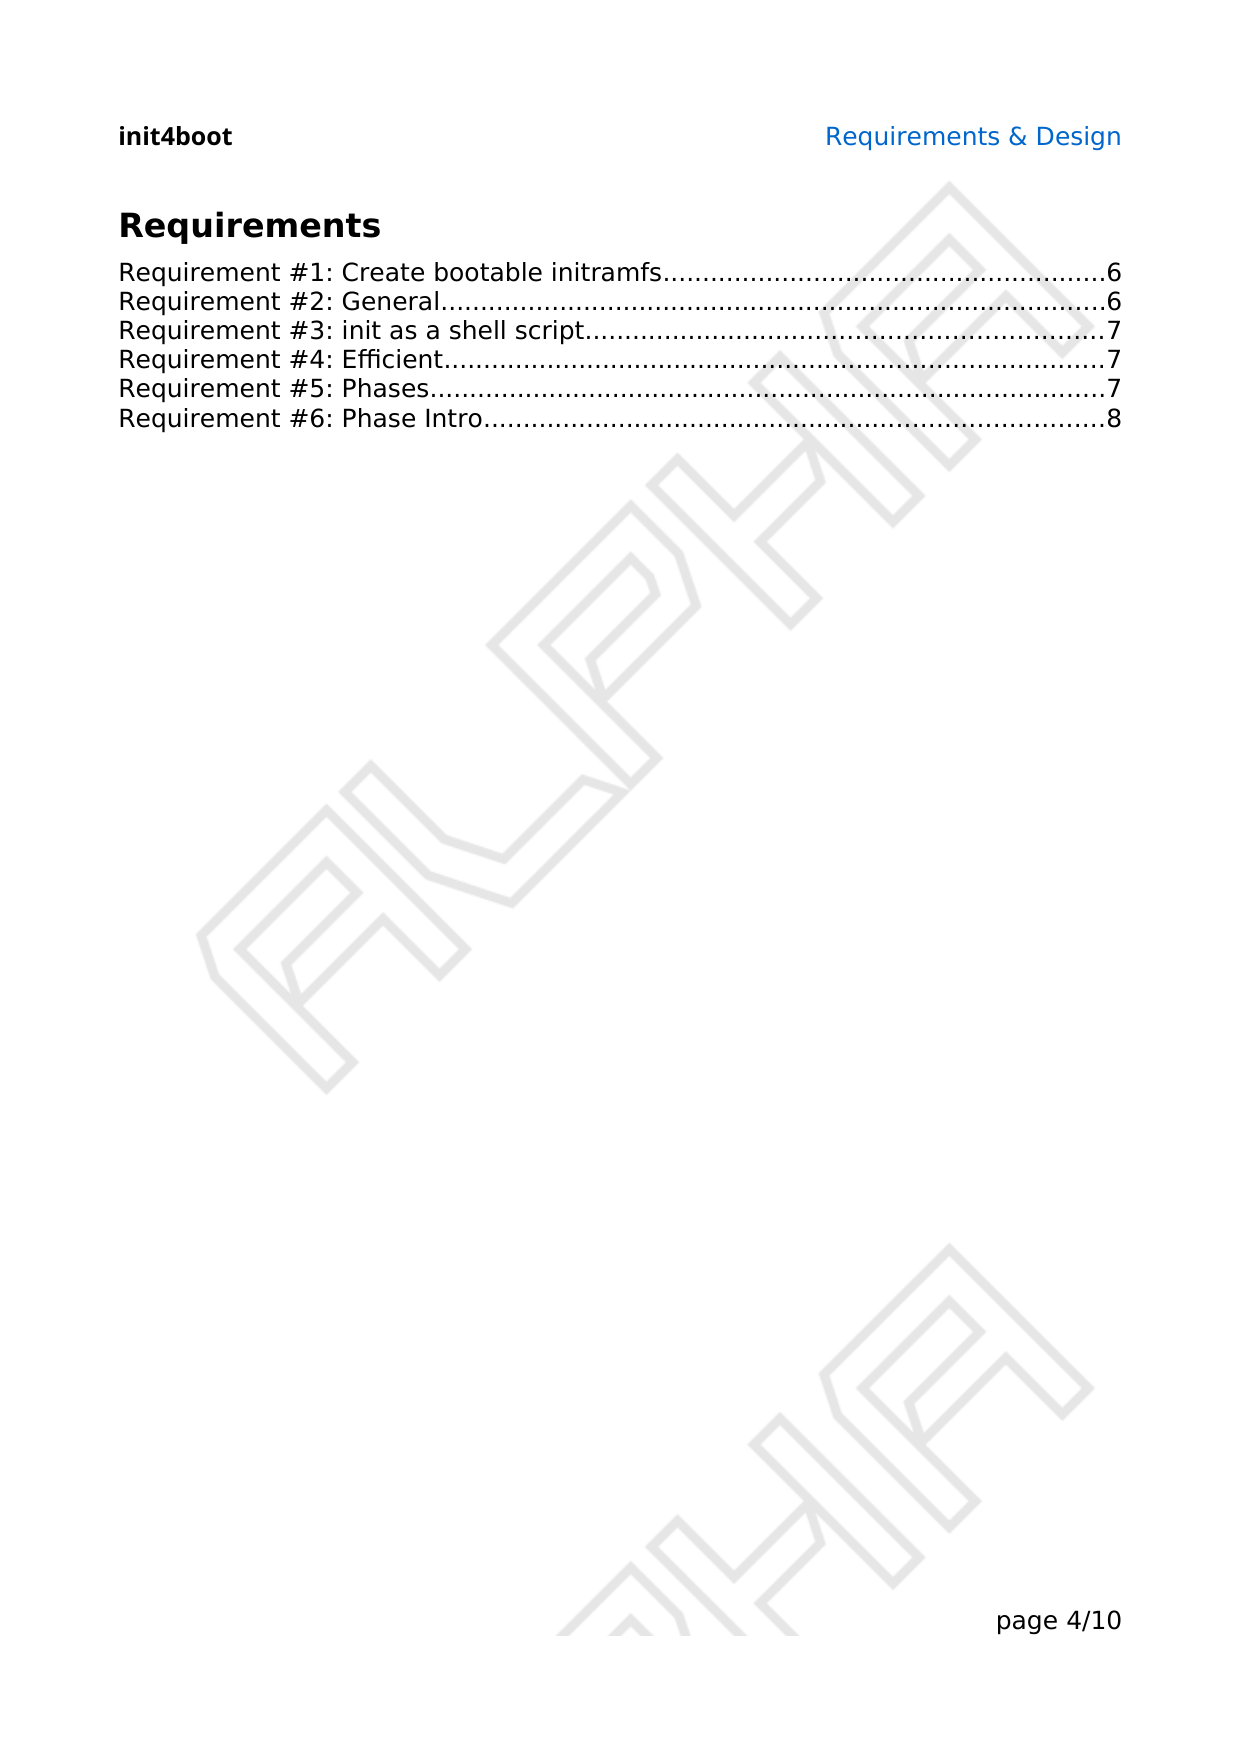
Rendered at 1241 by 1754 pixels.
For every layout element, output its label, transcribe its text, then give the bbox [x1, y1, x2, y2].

text Requirement #4: Efficient 7 [118, 346, 1122, 375]
picture [118, 246, 1122, 258]
text Requirement #3: init as a shell script 7 [118, 316, 1122, 346]
subtitle Requirements [118, 207, 1122, 246]
text Requirement #6: Phase Intro 8 [118, 404, 1122, 433]
text Requirement #5: Phases 7 [118, 375, 1122, 404]
text Requirement #2: General 6 [118, 287, 1122, 316]
picture [118, 433, 1122, 1636]
text Requirement #1: Create bootable initramfs 6 [118, 258, 1122, 287]
picture [118, 117, 1122, 207]
